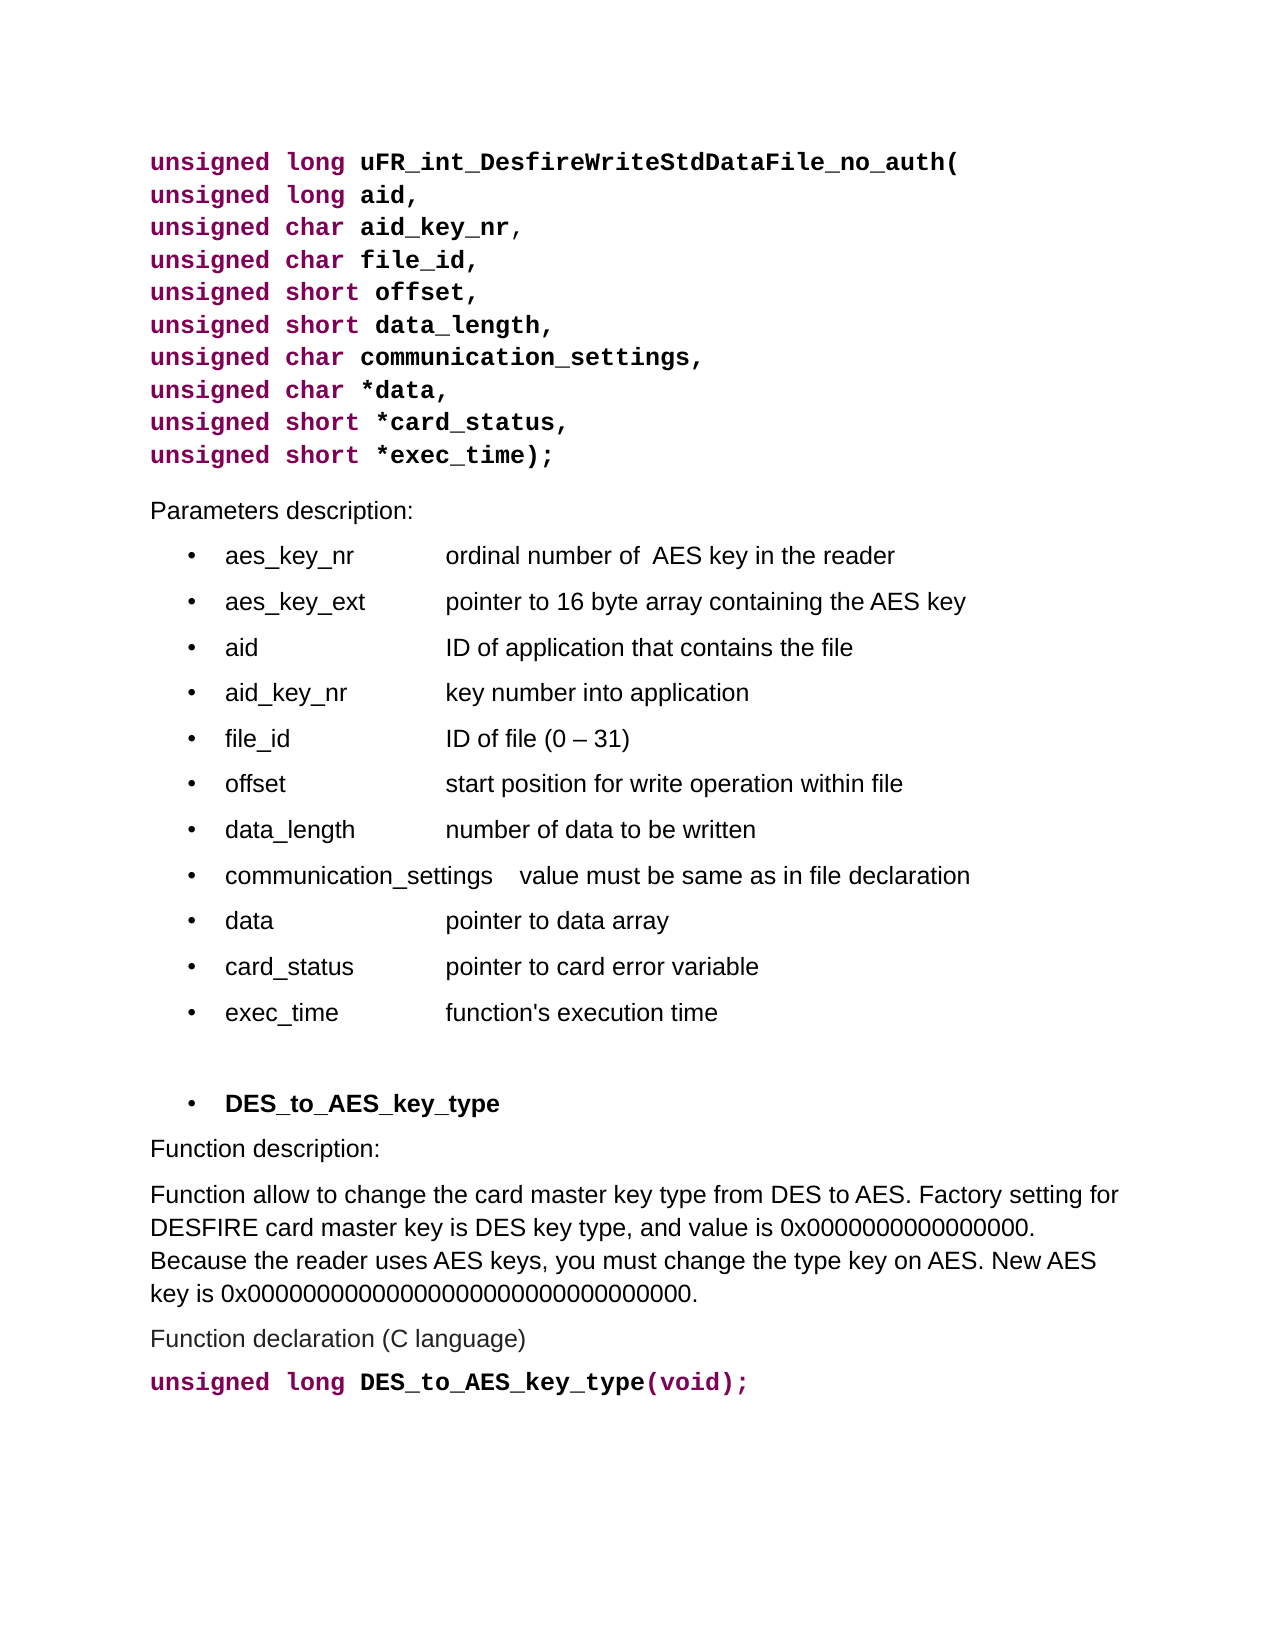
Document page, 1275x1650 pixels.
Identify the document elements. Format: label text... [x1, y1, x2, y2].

text Function allow to change the card master key type from DES to AES. Factory setting for DESFIRE card master key is DES key type, and value is 0x0000000000000000. Because the reader uses AES keys, you must change the type key on AES. New AES key is 0x00000000000000000000000000000000. [150, 1180, 1125, 1308]
list aes_key_nr ordinal number of AES key in the reader [187, 541, 1125, 570]
list card_status pointer to card error variable [187, 952, 1125, 981]
list aid ID of application that contains the file [187, 633, 1125, 661]
text Function description: [150, 1134, 1125, 1163]
list aid_key_nr key number into application [187, 678, 1125, 707]
list file_id ID of file (0 – 31) [187, 724, 1125, 753]
list data_length number of data to be written [187, 815, 1125, 844]
list data pointer to data array [187, 906, 1125, 935]
text unsigned long uFR_int_DesfireWriteStdDataFile_no_auth( unsigned long aid, unsigned char aid_key_nr, unsigned char file_id, unsigned short offset, unsigned short data_length, unsigned char communication_settings, unsigned char *data, unsigned short *card_status, unsigned short *exec_time); [150, 150, 1125, 471]
list exec_time function's execution time [187, 998, 1125, 1026]
list DES_to_AES_key_type [187, 1089, 1125, 1118]
list offset start position for write operation within file [187, 769, 1125, 798]
list aes_key_ext pointer to 16 byte array containing the AES key [187, 587, 1125, 616]
text Parameters description: [150, 496, 1125, 524]
text unsigned long DES_to_AES_key_type(void); [150, 1370, 1125, 1398]
text Function declaration (C language) [150, 1324, 1125, 1353]
list communication_settings value must be same as in file declaration [187, 861, 1125, 889]
